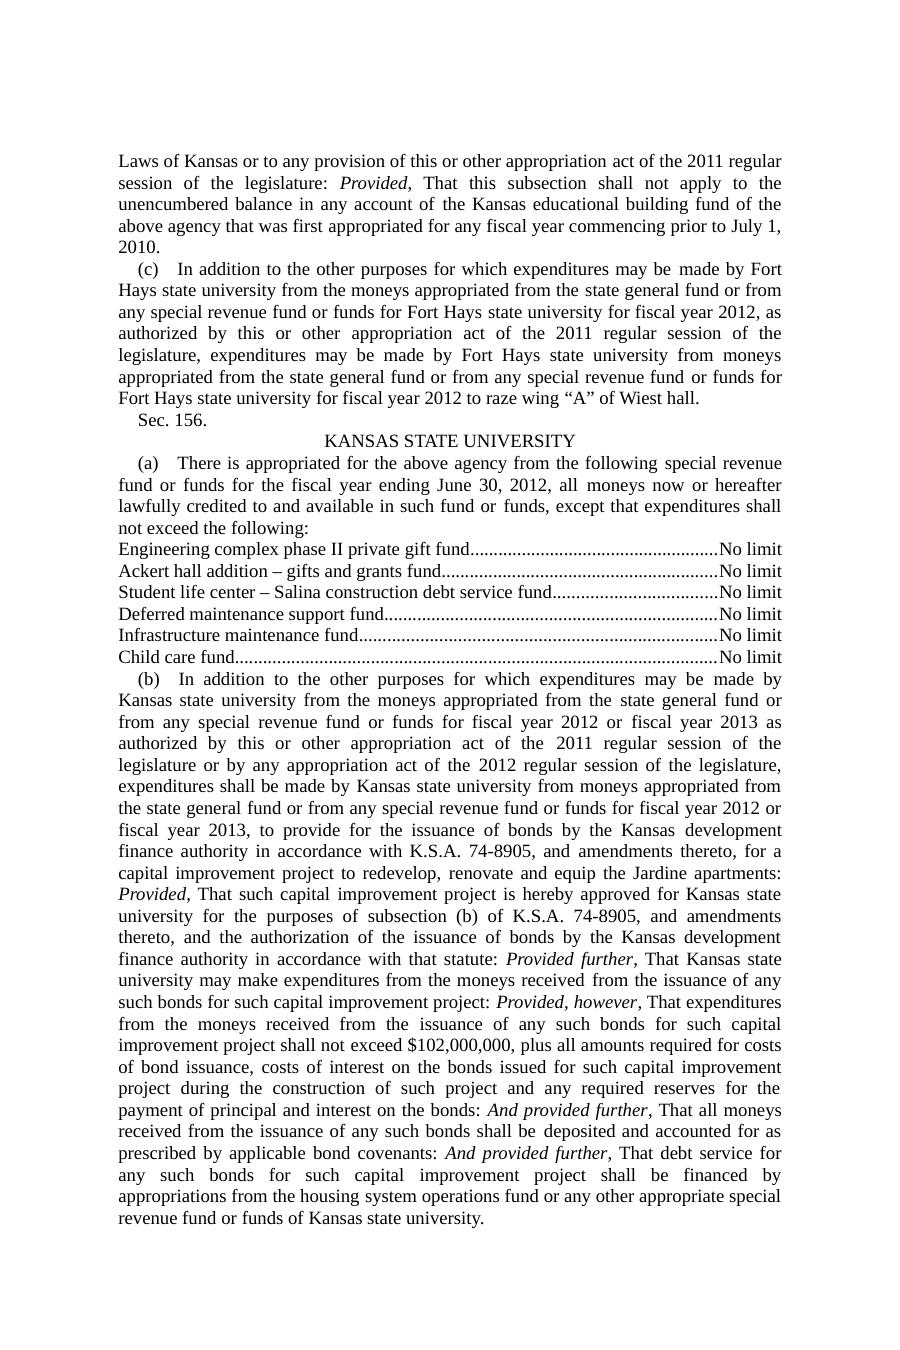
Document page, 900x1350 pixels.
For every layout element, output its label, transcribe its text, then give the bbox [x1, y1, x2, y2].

text Deferred maintenance support fund No limit [118, 603, 782, 624]
text Laws of Kansas or to any provision of this or other appropriation act of the 2011 regular session of the legislature: Provided, That this subsection shall not apply to the unencumbered balance in any account of the Kansas educational building fund of the above agency that was first appropriated for any fiscal year commencing prior to July 1, 2010. [118, 150, 782, 258]
text (a) There is appropriated for the above agency from the following special revenue fund or funds for the fiscal year ending June 30, 2012, all moneys now or hereafter lawfully credited to and available in such fund or funds, except that expenditures shall not exceed the following: [118, 452, 782, 538]
text Child care fund No limit [118, 646, 782, 667]
text Student life center – Salina construction debt service fund No limit [118, 581, 782, 603]
text KANSAS STATE UNIVERSITY [118, 430, 782, 452]
text (b) In addition to the other purposes for which expenditures may be made by Kansas state university from the moneys appropriated from the state general fund or from any special revenue fund or funds for fiscal year 2012 or fiscal year 2013 as authorized by this or other appropriation act of the 2011 regular session of the legislature or by any appropriation act of the 2012 regular session of the legislature, expenditures shall be made by Kansas state university from moneys appropriated from the state general fund or from any special revenue fund or funds for fiscal year 2012 or fiscal year 2013, to provide for the issuance of bonds by the Kansas development finance authority in accordance with K.S.A. 74-8905, and amendments thereto, for a capital improvement project to redevelop, renovate and equip the Jardine apartments: Provided, That such capital improvement project is hereby approved for Kansas state university for the purposes of subsection (b) of K.S.A. 74-8905, and amendments thereto, and the authorization of the issuance of bonds by the Kansas development finance authority in accordance with that statute: Provided further, That Kansas state university may make expenditures from the moneys received from the issuance of any such bonds for such capital improvement project: Provided, however, That expenditures from the moneys received from the issuance of any such bonds for such capital improvement project shall not exceed $102,000,000, plus all amounts required for costs of bond issuance, costs of interest on the bonds issued for such capital improvement project during the construction of such project and any required reserves for the payment of principal and interest on the bonds: And provided further, That all moneys received from the issuance of any such bonds shall be deposited and accounted for as prescribed by applicable bond covenants: And provided further, That debt service for any such bonds for such capital improvement project shall be financed by appropriations from the housing system operations fund or any other appropriate special revenue fund or funds of Kansas state university. [118, 667, 782, 1228]
text Sec. 156. [118, 409, 782, 430]
text Infrastructure maintenance fund No limit [118, 624, 782, 646]
text Engineering complex phase II private gift fund No limit [118, 538, 782, 560]
text (c) In addition to the other purposes for which expenditures may be made by Fort Hays state university from the moneys appropriated from the state general fund or from any special revenue fund or funds for Fort Hays state university for fiscal year 2012, as authorized by this or other appropriation act of the 2011 regular session of the legislature, expenditures may be made by Fort Hays state university from moneys appropriated from the state general fund or from any special revenue fund or funds for Fort Hays state university for fiscal year 2012 to raze wing “A” of Wiest hall. [118, 258, 782, 409]
text Ackert hall addition – gifts and grants fund No limit [118, 560, 782, 581]
